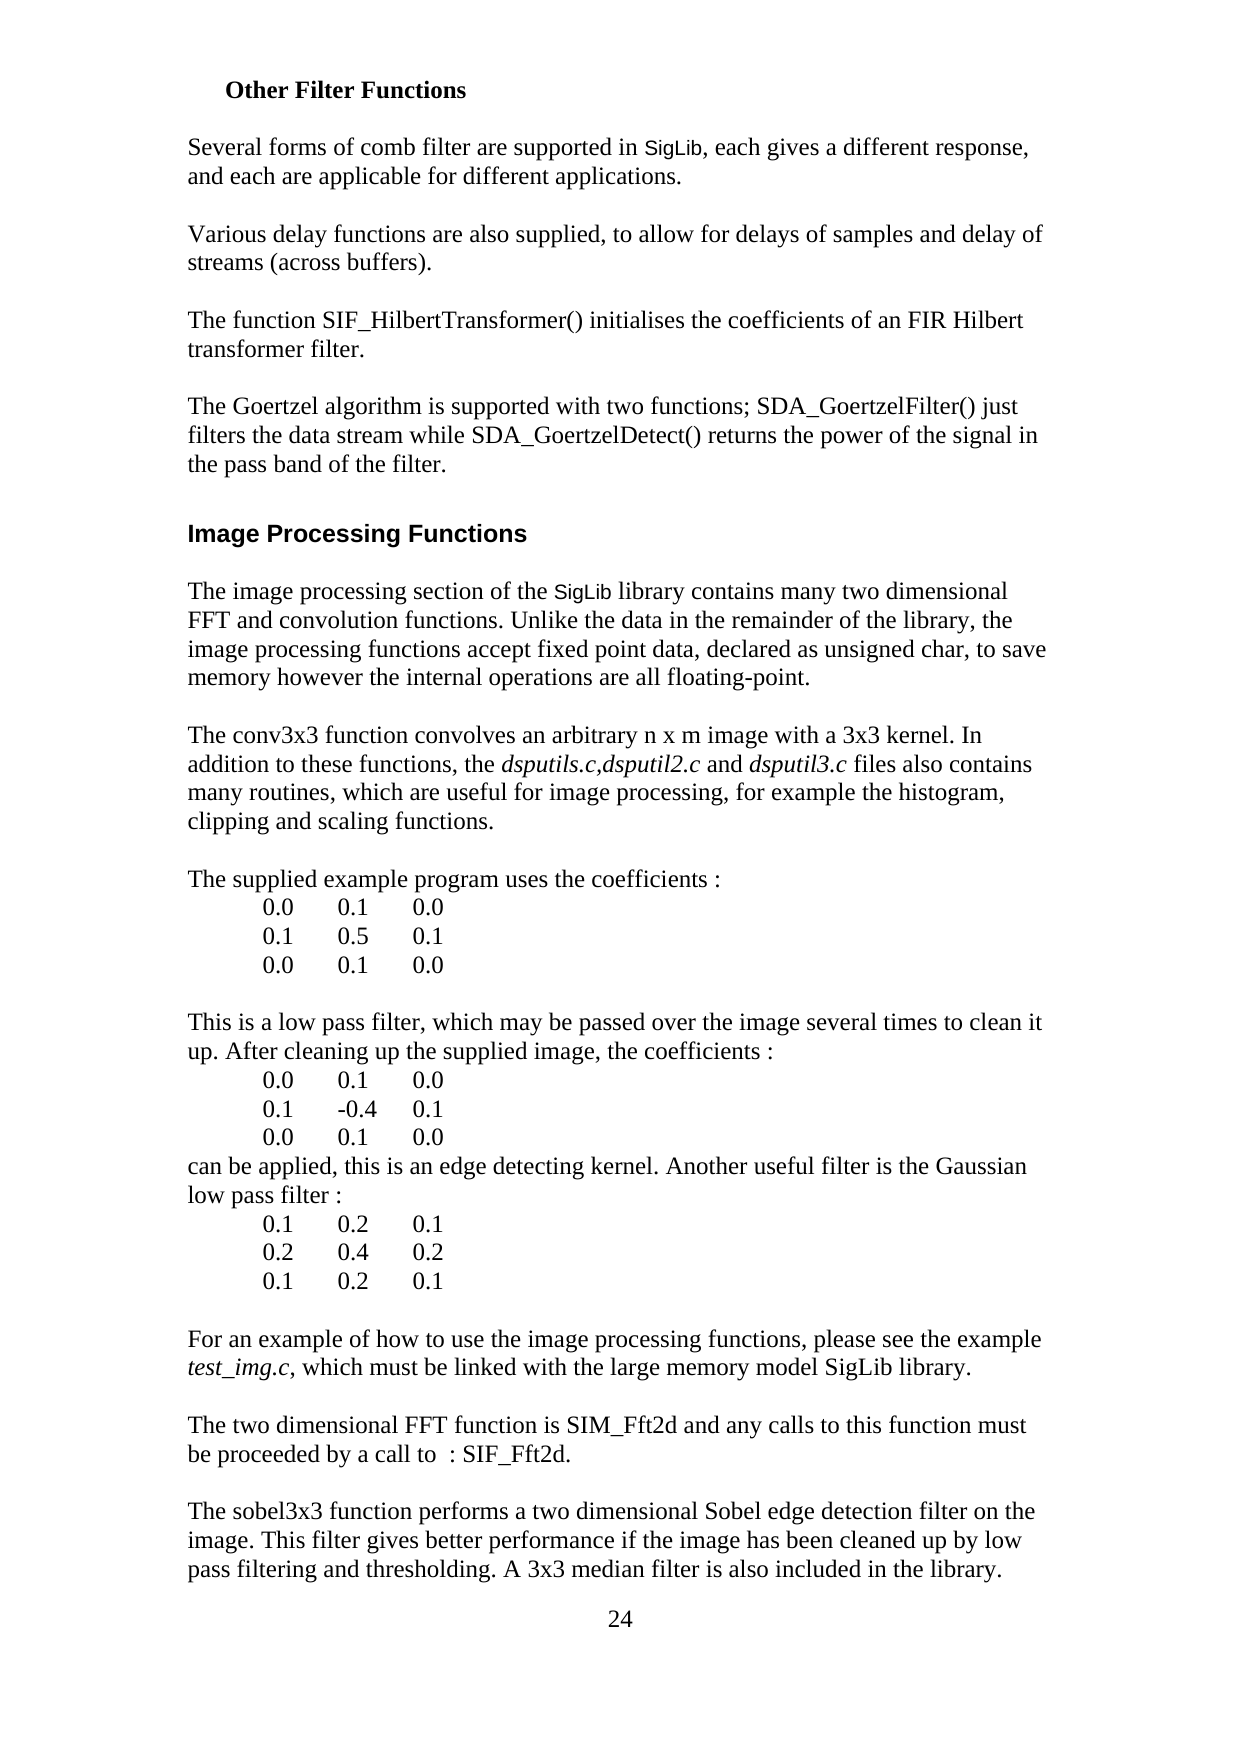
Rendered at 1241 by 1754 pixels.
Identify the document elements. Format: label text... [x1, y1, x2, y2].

text 0.1 0.2 0.1 [187, 1266, 1053, 1295]
text The sobel3x3 function performs a two dimensional Sobel edge detection filter on the image. This filter gives better performance if the image has been cleaned up by low pass filtering and thresholding. A 3x3 median filter is also included in the library. [187, 1496, 1053, 1582]
text The conv3x3 function convolves an arbitrary n x m image with a 3x3 kernel. In addition to these functions, the dsputils.c,dsputil2.c and dsputil3.c files also contains many routines, which are useful for image processing, for example the histogram, clipping and scaling functions. [187, 720, 1053, 835]
text 0.1 0.2 0.1 [187, 1209, 1053, 1237]
text 0.0 0.1 0.0 [187, 1065, 1053, 1094]
text The image processing section of the SigLib library contains many two dimensional FFT and convolution functions. Unlike the data in the remainder of the library, the image processing functions accept fixed point data, declared as unsigned char, to save memory however the internal operations are all floating-point. [187, 576, 1053, 691]
text 0.0 0.1 0.0 [187, 1122, 1053, 1151]
text The supplied example program uses the coefficients : [187, 864, 1053, 892]
text 0.0 0.1 0.0 [187, 950, 1053, 979]
text 0.1 -0.4 0.1 [187, 1094, 1053, 1122]
text 0.0 0.1 0.0 [187, 892, 1053, 921]
subtitle Image Processing Functions [187, 519, 1053, 547]
text This is a low pass filter, which may be passed over the image several times to clean it up. After cleaning up the supplied image, the coefficients : [187, 1007, 1053, 1065]
text 0.1 0.5 0.1 [187, 921, 1053, 950]
text can be applied, this is an edge detecting kernel. Another useful filter is the Gaussian low pass filter : [187, 1151, 1053, 1209]
text Various delay functions are also supplied, to allow for delays of samples and delay of streams (across buffers). [187, 219, 1053, 276]
text Several forms of comb filter are supported in SigLib, each gives a different response, and each are applicable for different applications. [187, 132, 1053, 190]
text For an example of how to use the image processing functions, please see the example test_img.c, which must be linked with the large memory model SigLib library. [187, 1324, 1053, 1381]
text The Goertzel algorithm is supported with two functions; SDA_GoertzelFilter() just filters the data stream while SDA_GoertzelDetect() returns the power of the signal in the pass band of the filter. [187, 391, 1053, 477]
text The function SIF_HilbertTransformer() initialises the coefficients of an FIR Hilbert transformer filter. [187, 305, 1053, 362]
subtitle Other Filter Functions [225, 75, 1053, 104]
text The two dimensional FFT function is SIM_Fft2d and any calls to this function must be proceeded by a call to : SIF_Fft2d. [187, 1410, 1053, 1467]
text 0.2 0.4 0.2 [187, 1237, 1053, 1266]
